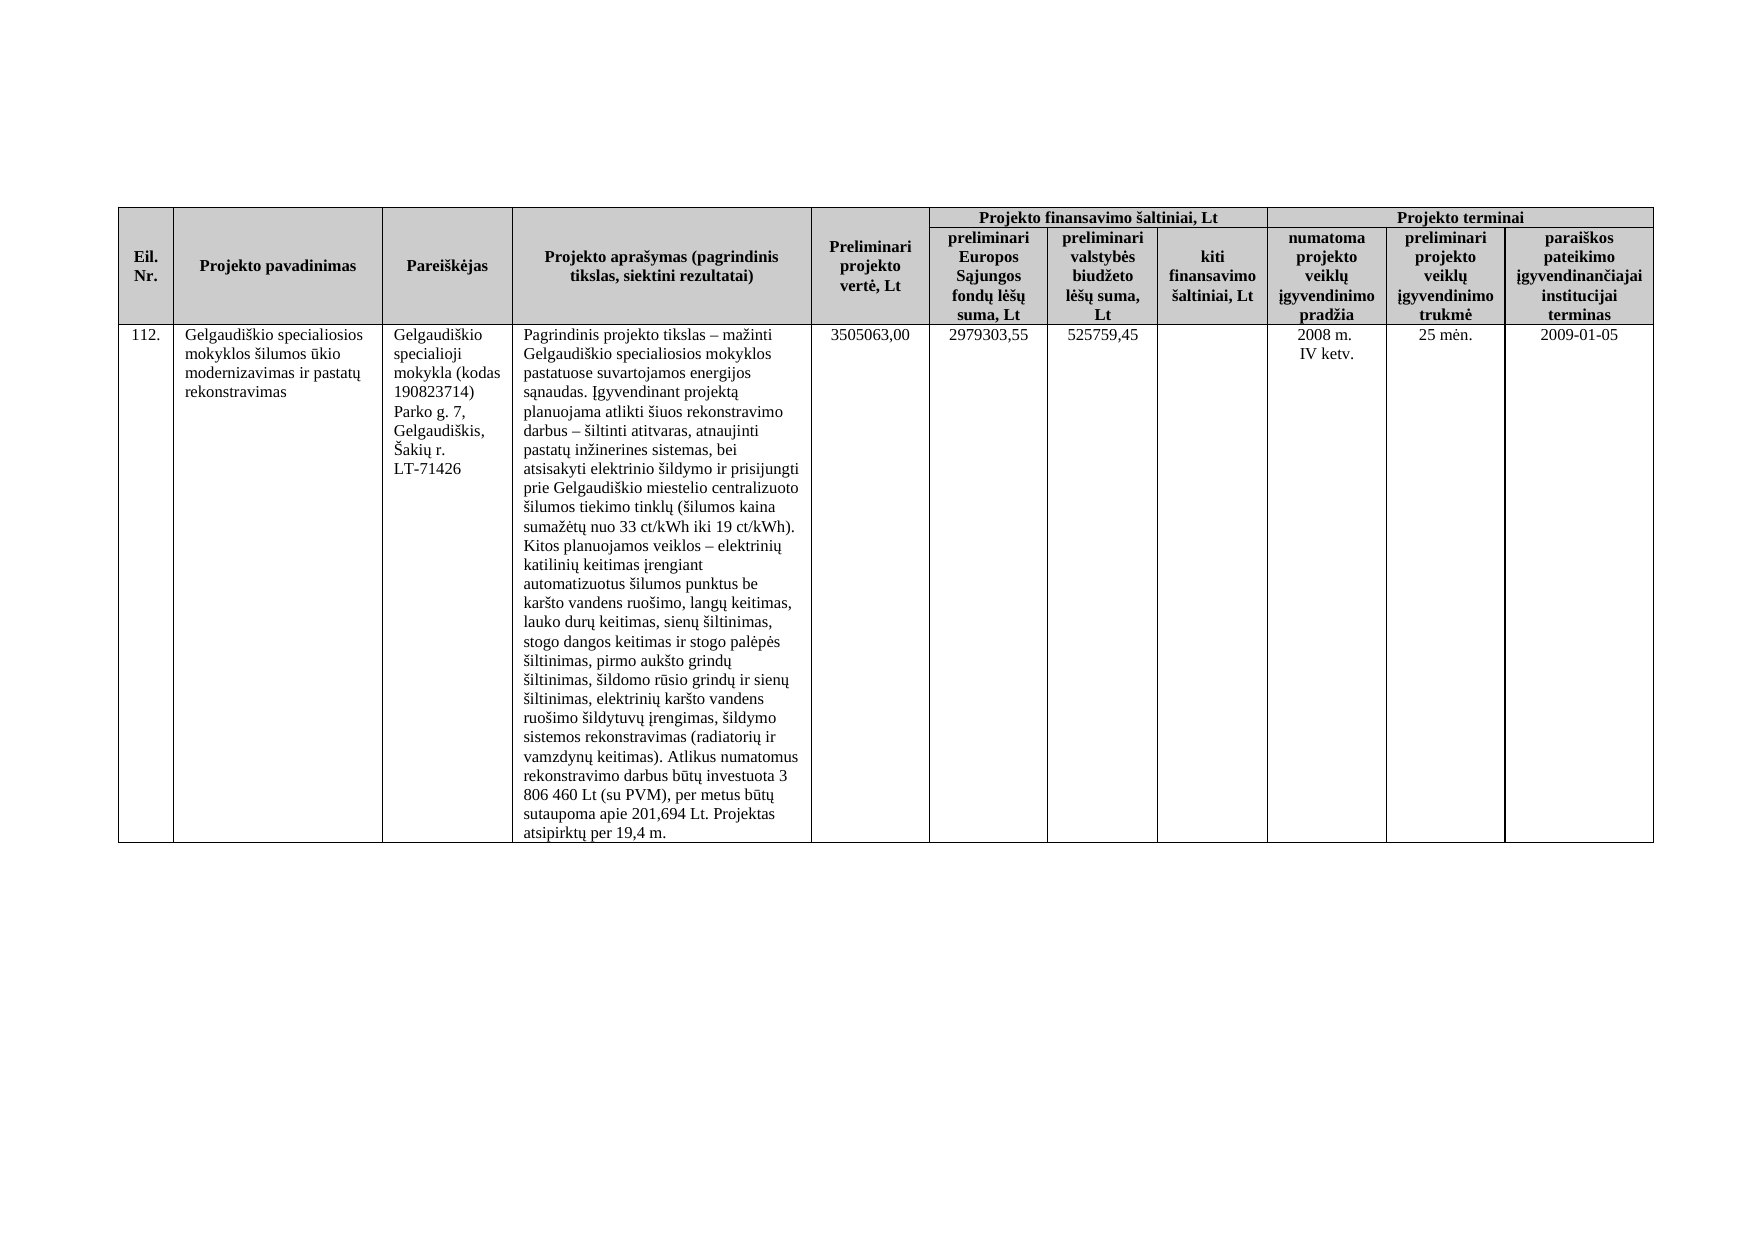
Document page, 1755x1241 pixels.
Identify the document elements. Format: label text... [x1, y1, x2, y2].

table_cell Gelgaudiškio specialioji mokykla (kodas 190823714) Parko g. 7, Gelgaudiškis, Šakių r. LT-71426 [383, 325, 512, 842]
table_cell 2009-01-05 [1506, 325, 1653, 842]
table_cell paraiškos pateikimo įgyvendinančiajai institucijai terminas [1506, 228, 1653, 324]
table_cell 25 mėn. [1387, 325, 1504, 842]
table_header Projekto terminai [1268, 208, 1653, 227]
table_header Projekto pavadinimas [174, 208, 382, 324]
table_header Projekto finansavimo šaltiniai, Lt [930, 208, 1267, 227]
table_header Projekto aprašymas (pagrindinis tikslas, siektini rezultatai) [513, 208, 811, 324]
table_cell preliminari projekto veiklų įgyvendinimo trukmė [1387, 228, 1504, 324]
table_cell 2008 m. IV ketv. [1268, 325, 1386, 842]
table_cell numatoma projekto veiklų įgyvendinimo pradžia [1268, 228, 1386, 324]
table_header Eil. Nr. [119, 208, 173, 324]
table_cell kiti finansavimo šaltiniai, Lt [1158, 228, 1267, 324]
table_header Pareiškėjas [383, 208, 512, 324]
table_cell preliminari Europos Sąjungos fondų lėšų suma, Lt [930, 228, 1047, 324]
table_cell preliminari valstybės biudžeto lėšų suma, Lt [1048, 228, 1157, 324]
table_cell 2979303,55 [930, 325, 1047, 842]
table_cell 112. [119, 325, 173, 842]
table_cell 3505063,00 [812, 325, 929, 842]
table_cell Pagrindinis projekto tikslas – mažinti Gelgaudiškio specialiosios mokyklos pastatuose suvartojamos energijos sąnaudas. Įgyvendinant projektą planuojama atlikti šiuos rekonstravimo darbus – šiltinti atitvaras, atnaujinti pastatų inžinerines sistemas, bei atsisakyti elektrinio šildymo ir prisijungti prie Gelgaudiškio miestelio centralizuoto šilumos tiekimo tinklų (šilumos kaina sumažėtų nuo 33 ct/kWh iki 19 ct/kWh). Kitos planuojamos veiklos – elektrinių katilinių keitimas įrengiant automatizuotus šilumos punktus be karšto vandens ruošimo, langų keitimas, lauko durų keitimas, sienų šiltinimas, stogo dangos keitimas ir stogo palėpės šiltinimas, pirmo aukšto grindų šiltinimas, šildomo rūsio grindų ir sienų šiltinimas, elektrinių karšto vandens ruošimo šildytuvų įrengimas, šildymo sistemos rekonstravimas (radiatorių ir vamzdynų keitimas). Atlikus numatomus rekonstravimo darbus būtų investuota 3 806 460 Lt (su PVM), per metus būtų sutaupoma apie 201,694 Lt. Projektas atsipirktų per 19,4 m. [513, 325, 811, 842]
table_cell 525759,45 [1048, 325, 1157, 842]
table_header Preliminari projekto vertė, Lt [812, 208, 929, 324]
table_cell Gelgaudiškio specialiosios mokyklos šilumos ūkio modernizavimas ir pastatų rekonstravimas [174, 325, 382, 842]
table_cell [1158, 325, 1267, 842]
